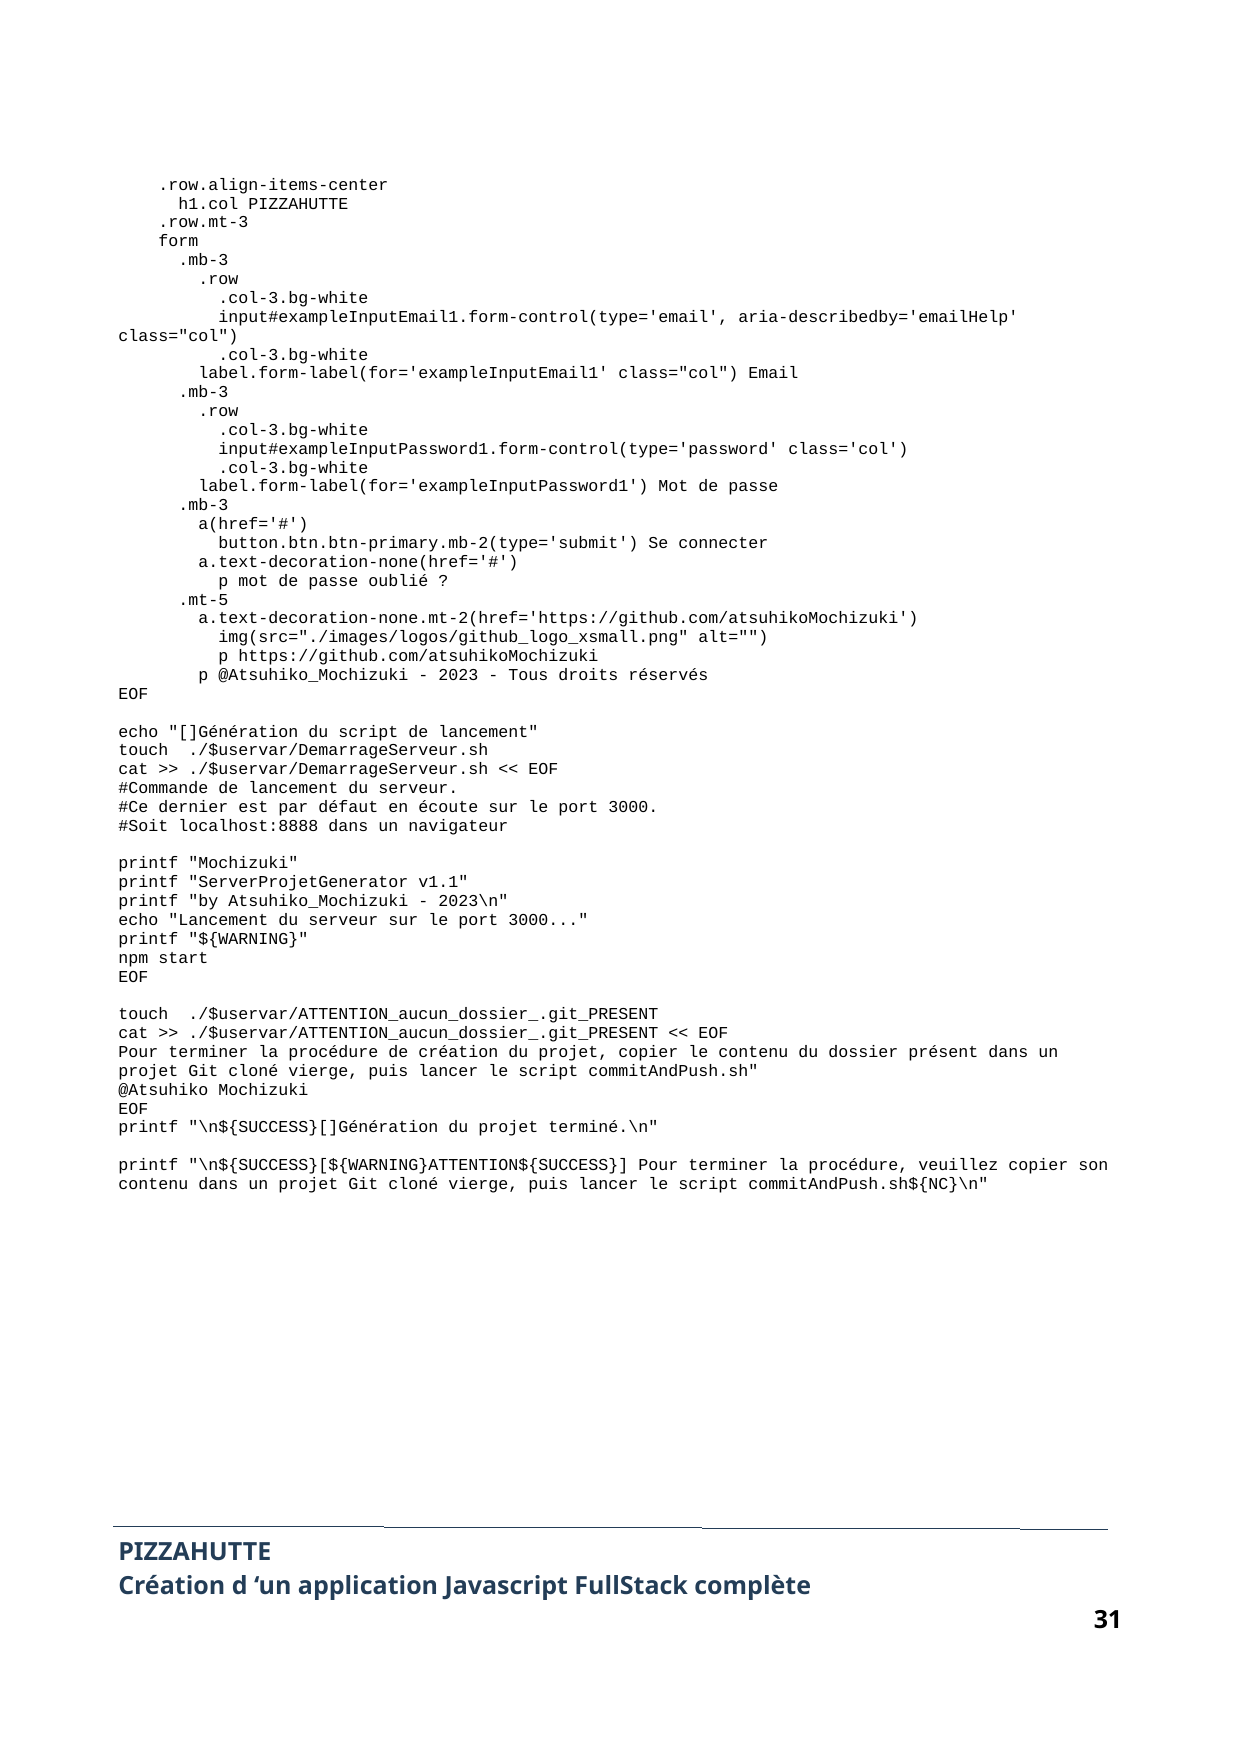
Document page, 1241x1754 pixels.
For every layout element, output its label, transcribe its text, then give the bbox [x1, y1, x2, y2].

text printf "\n${SUCCESS}[]Génération du projet terminé.\n" [118, 1119, 1122, 1138]
text .col-3.bg-white [118, 346, 1122, 365]
text #Soit localhost:8888 dans un navigateur [118, 817, 1122, 836]
text p https://github.com/atsuhikoMochizuki [118, 648, 1122, 667]
text printf "by Atsuhiko_Mochizuki - 2023\n" [118, 893, 1122, 912]
text printf "${WARNING}" [118, 931, 1122, 949]
text EOF [118, 685, 1122, 704]
text printf "ServerProjetGenerator v1.1" [118, 874, 1122, 893]
text @Atsuhiko Mochizuki [118, 1081, 1122, 1100]
text input#exampleInputPassword1.form-control(type='password' class='col') [118, 440, 1122, 459]
text cat >> ./$uservar/DemarrageServeur.sh << EOF [118, 761, 1122, 780]
text npm start [118, 949, 1122, 968]
text form [118, 233, 1122, 252]
text a(href='#') [118, 516, 1122, 534]
text label.form-label(for='exampleInputEmail1' class="col") Email [118, 365, 1122, 384]
text a.text-decoration-none.mt-2(href='https://github.com/atsuhikoMochizuki') [118, 610, 1122, 629]
text EOF [118, 968, 1122, 987]
text printf "Mochizuki" [118, 855, 1122, 874]
text p mot de passe oublié ? [118, 572, 1122, 591]
text .mb-3 [118, 384, 1122, 403]
text EOF [118, 1100, 1122, 1119]
text touch ./$uservar/ATTENTION_aucun_dossier_.git_PRESENT [118, 1006, 1122, 1025]
text echo "[]Génération du script de lancement" [118, 723, 1122, 742]
text #Ce dernier est par défaut en écoute sur le port 3000. [118, 798, 1122, 817]
text echo "Lancement du serveur sur le port 3000..." [118, 912, 1122, 931]
text .mb-3 [118, 497, 1122, 516]
text .mb-3 [118, 252, 1122, 271]
text .col-3.bg-white [118, 289, 1122, 308]
text printf "\n${SUCCESS}[${WARNING}ATTENTION${SUCCESS}] Pour terminer la procédure, veuillez copier son contenu dans un projet Git cloné vierge, puis lancer le script commitAndPush.sh${NC}\n" [118, 1157, 1122, 1194]
text label.form-label(for='exampleInputPassword1') Mot de passe [118, 478, 1122, 497]
text h1.col PIZZAHUTTE [118, 195, 1122, 214]
text #Commande de lancement du serveur. [118, 780, 1122, 798]
text input#exampleInputEmail1.form-control(type='email', aria-describedby='emailHelp' class="col") [118, 308, 1122, 346]
text Pour terminer la procédure de création du projet, copier le contenu du dossier présent dans un projet Git cloné vierge, puis lancer le script commitAndPush.sh" [118, 1044, 1122, 1081]
text a.text-decoration-none(href='#') [118, 553, 1122, 572]
text .row.mt-3 [118, 214, 1122, 233]
text img(src="./images/logos/github_logo_xsmall.png" alt="") [118, 629, 1122, 648]
text .col-3.bg-white [118, 459, 1122, 478]
text touch ./$uservar/DemarrageServeur.sh [118, 742, 1122, 761]
text .mt-5 [118, 591, 1122, 610]
text button.btn.btn-primary.mb-2(type='submit') Se connecter [118, 534, 1122, 553]
text .row [118, 403, 1122, 421]
text .row.align-items-center [118, 176, 1122, 195]
text cat >> ./$uservar/ATTENTION_aucun_dossier_.git_PRESENT << EOF [118, 1025, 1122, 1044]
text .row [118, 271, 1122, 289]
text p @Atsuhiko_Mochizuki - 2023 - Tous droits réservés [118, 667, 1122, 685]
text .col-3.bg-white [118, 421, 1122, 440]
